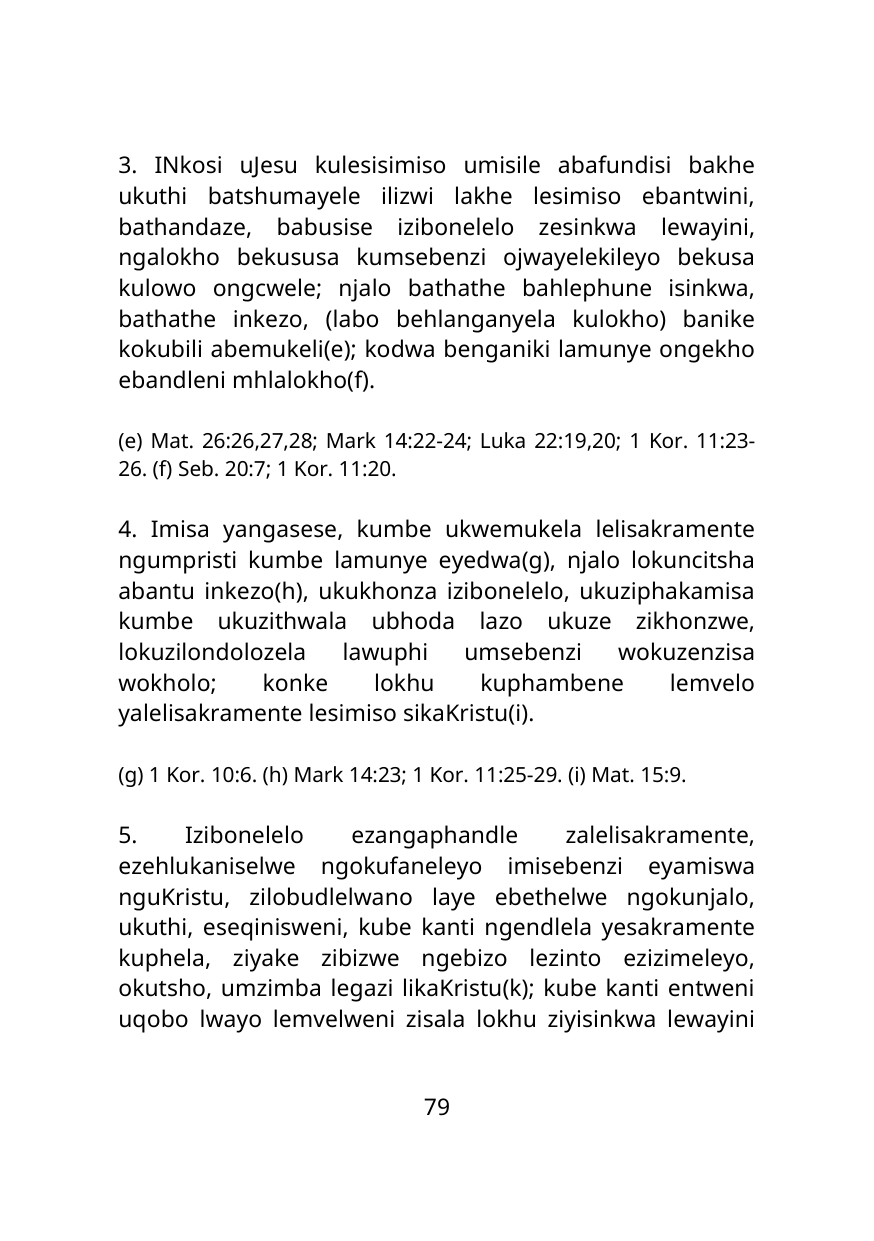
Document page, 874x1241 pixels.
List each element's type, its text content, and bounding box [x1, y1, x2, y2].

text 4. Imisa yangasese, kumbe ukwemukela lelisakramente ngumpristi kumbe lamunye eyedwa(g), njalo lokuncitsha abantu inkezo(h), ukukhonza izibonelelo, ukuziphakamisa kumbe ukuzithwala ubhoda lazo ukuze zikhonzwe, lokuzilondolozela lawuphi umsebenzi wokuzenzisa wokholo; konke lokhu kuphambene lemvelo yalelisakramente lesimiso sikaKristu(i). [118, 513, 756, 728]
text 3. INkosi uJesu kulesisimiso umisile abafundisi bakhe ukuthi batshumayele ilizwi lakhe lesimiso ebantwini, bathandaze, babusise izibonelelo zesinkwa lewayini, ngalokho bekususa kumsebenzi ojwayelekileyo bekusa kulowo ongcwele; njalo bathathe bahlephune isinkwa, bathathe inkezo, (labo behlanganyela kulokho) banike kokubili abemukeli(e); kodwa benganiki lamunye ongekho ebandleni mhlalokho(f). [118, 149, 756, 395]
text 5. Izibonelelo ezangaphandle zalelisakramente, ezehlukaniselwe ngokufaneleyo imisebenzi eyamiswa nguKristu, zilobudlelwano laye ebethelwe ngokunjalo, ukuthi, eseqinisweni, kube kanti ngendlela yesakramente kuphela, ziyake zibizwe ngebizo lezinto ezizimeleyo, okutsho, umzimba legazi likaKristu(k); kube kanti entweni uqobo lwayo lemvelweni zisala lokhu ziyisinkwa lewayini [118, 819, 756, 1034]
text (e) Mat. 26:26,27,28; Mark 14:22-24; Luka 22:19,20; 1 Kor. 11:23-26. (f) Seb. 20:7; 1 Kor. 11:20. [118, 426, 756, 482]
text (g) 1 Kor. 10:6. (h) Mark 14:23; 1 Kor. 11:25-29. (i) Mat. 15:9. [118, 760, 756, 788]
